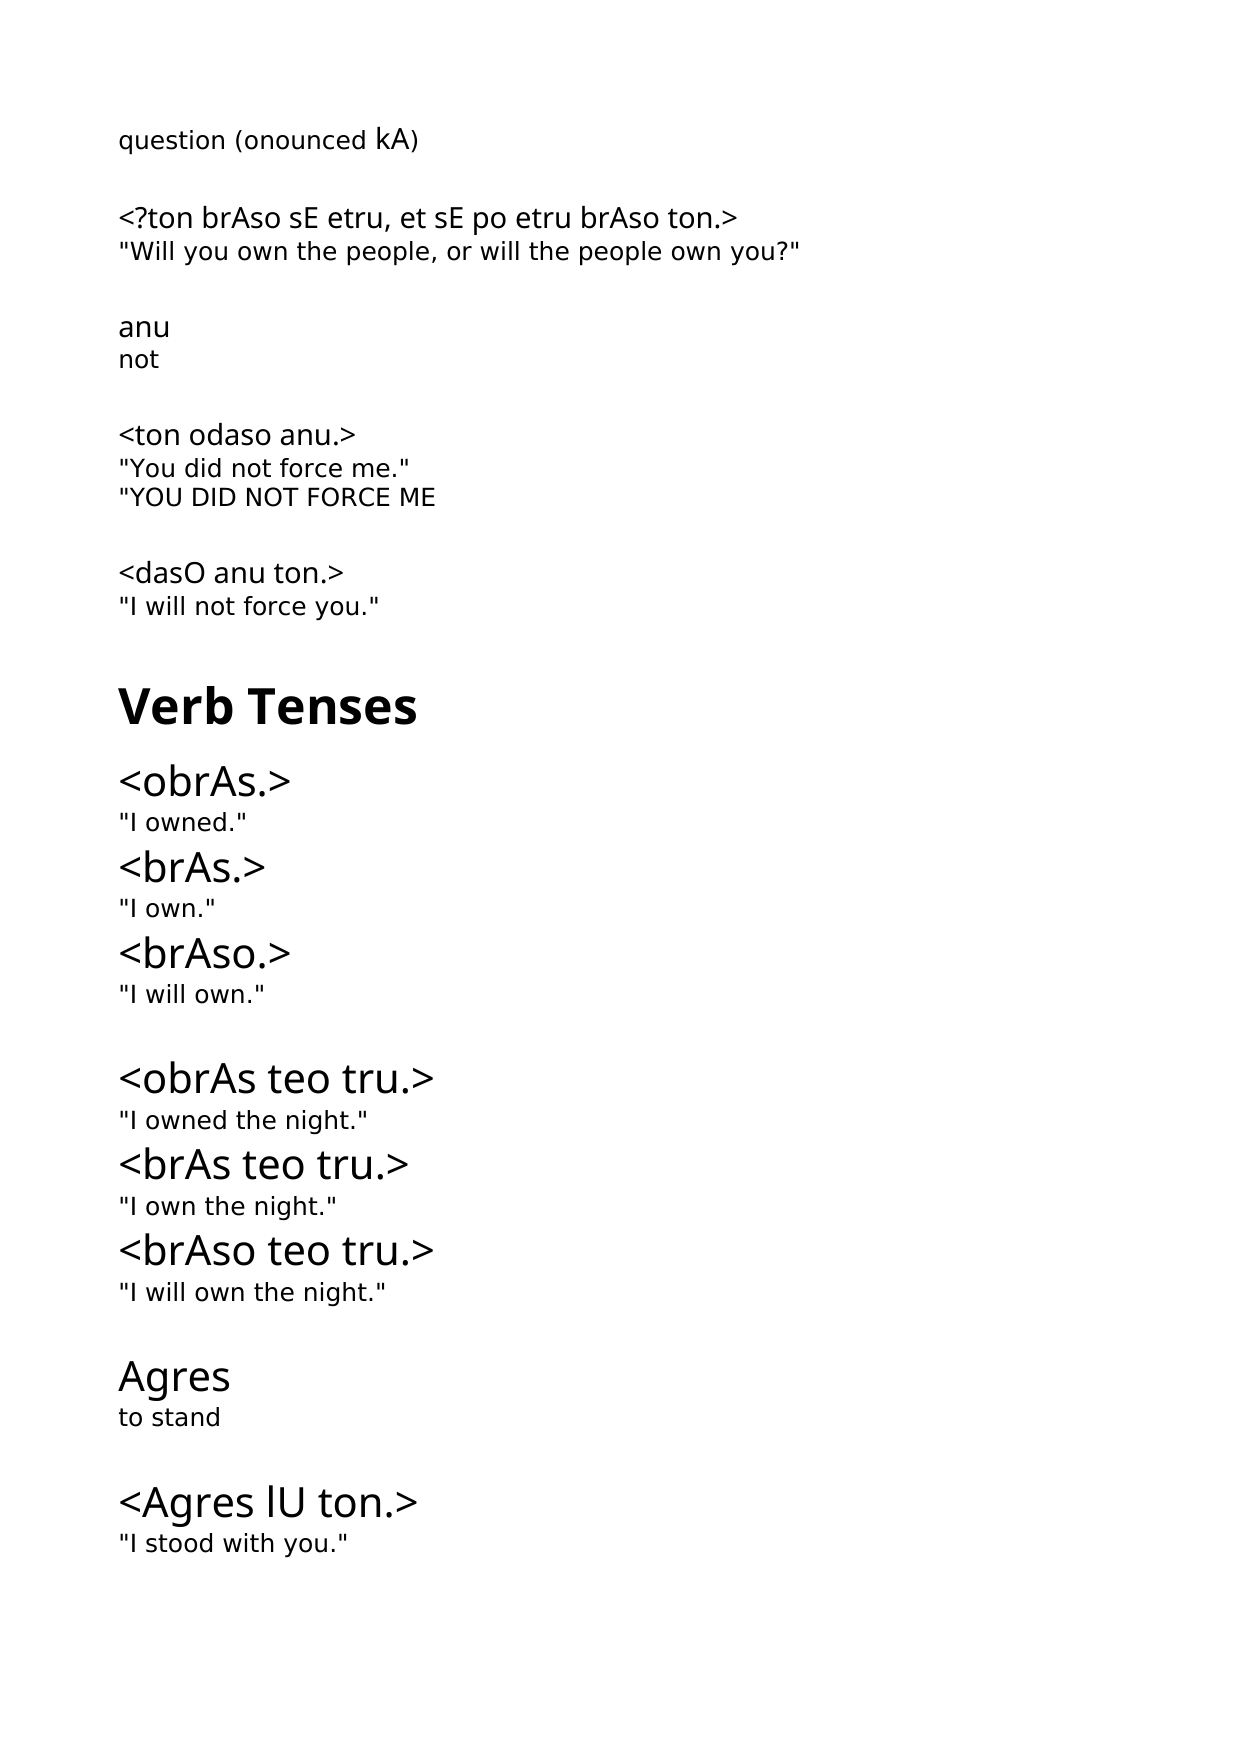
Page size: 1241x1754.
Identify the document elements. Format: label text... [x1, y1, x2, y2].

text "You did not force me." [118, 454, 1122, 483]
text <ton odaso anu.> [118, 414, 1122, 454]
text <brAs.> [118, 838, 1122, 894]
text Agres [118, 1347, 1122, 1403]
text "I will own the night." [118, 1278, 1122, 1307]
text anu [118, 306, 1122, 346]
text "Will you own the people, or will the people own you?" [118, 237, 1122, 266]
text not [118, 346, 1122, 375]
text "I will not force you." [118, 592, 1122, 621]
text "I owned." [118, 808, 1122, 838]
text <dasO anu ton.> [118, 552, 1122, 592]
text <obrAs.> [118, 752, 1122, 808]
subtitle Verb Tenses [118, 671, 1122, 739]
text "I own the night." [118, 1192, 1122, 1221]
text <Agres lU ton.> [118, 1472, 1122, 1529]
text "I owned the night." [118, 1106, 1122, 1135]
text <brAs teo tru.> [118, 1135, 1122, 1192]
text "I stood with you." [118, 1529, 1122, 1558]
text <brAso.> [118, 924, 1122, 980]
text <?ton brAso sE etru, et sE po etru brAso ton.> [118, 197, 1122, 237]
text "YOU DID NOT FORCE ME [118, 483, 1122, 513]
text "I will own." [118, 980, 1122, 1009]
text <obrAs teo tru.> [118, 1049, 1122, 1106]
text to stand [118, 1403, 1122, 1433]
text <brAso teo tru.> [118, 1221, 1122, 1278]
text "I own." [118, 894, 1122, 924]
text question (onounced kA) [118, 118, 1122, 158]
